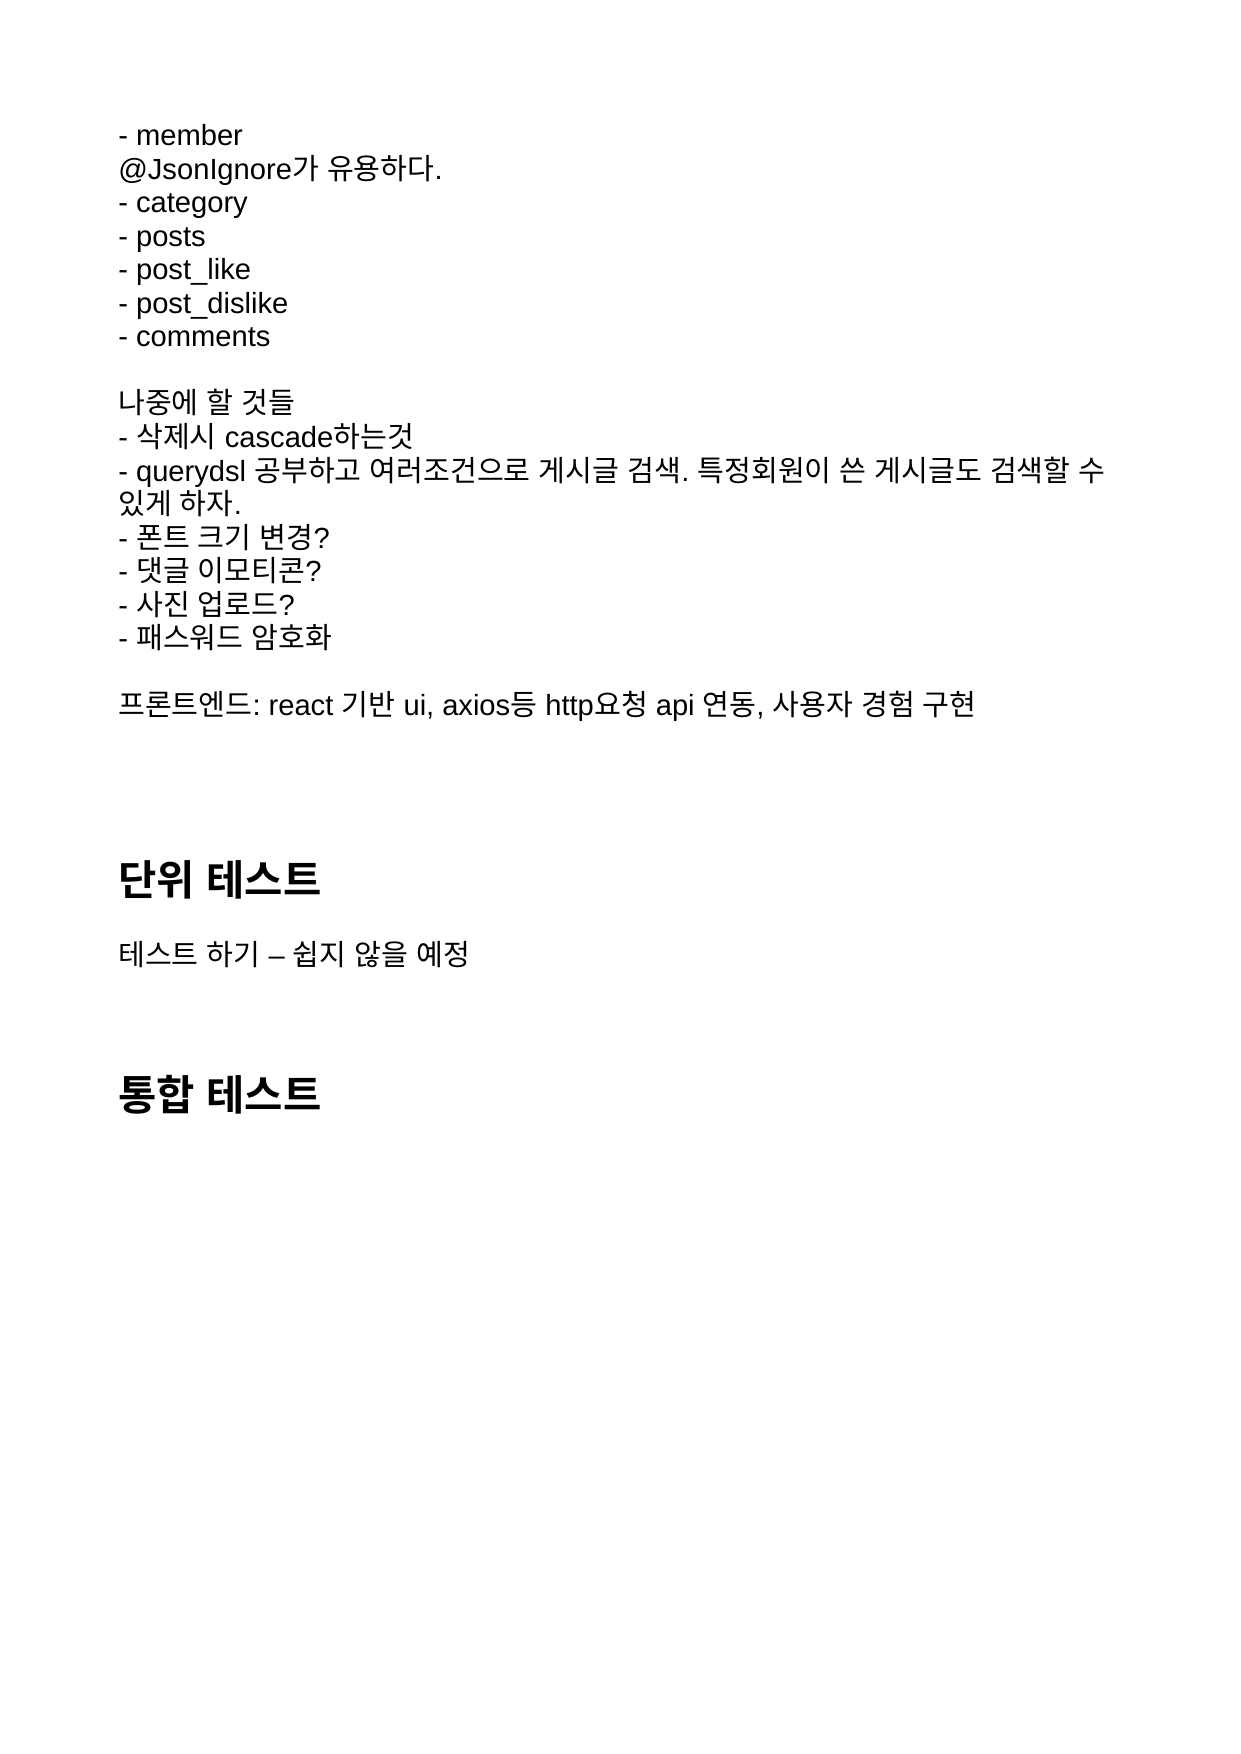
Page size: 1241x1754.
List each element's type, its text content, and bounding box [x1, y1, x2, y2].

text - 패스워드 암호화 [118, 621, 1122, 655]
text 프론트엔드: react 기반 ui, axios등 http요청 api 연동, 사용자 경험 구현 [118, 688, 1122, 722]
text - 폰트 크기 변경? [118, 521, 1122, 554]
text 테스트 하기 – 쉽지 않을 예정 [118, 937, 1122, 971]
text - post_like [118, 252, 1122, 286]
text - member [118, 118, 1122, 152]
text 단위 테스트 [118, 856, 1122, 904]
text - posts [118, 219, 1122, 252]
text - comments [118, 319, 1122, 353]
text - 사진 업로드? [118, 588, 1122, 621]
text - 삭제시 cascade하는것 [118, 420, 1122, 453]
text - querydsl 공부하고 여러조건으로 게시글 검색. 특정회원이 쓴 게시글도 검색할 수 있게 하자. [118, 453, 1122, 521]
text @JsonIgnore가 유용하다. [118, 152, 1122, 185]
text - post_dislike [118, 286, 1122, 319]
text 통합 테스트 [118, 1072, 1122, 1119]
text - category [118, 185, 1122, 219]
text 나중에 할 것들 [118, 386, 1122, 420]
text - 댓글 이모티콘? [118, 554, 1122, 588]
